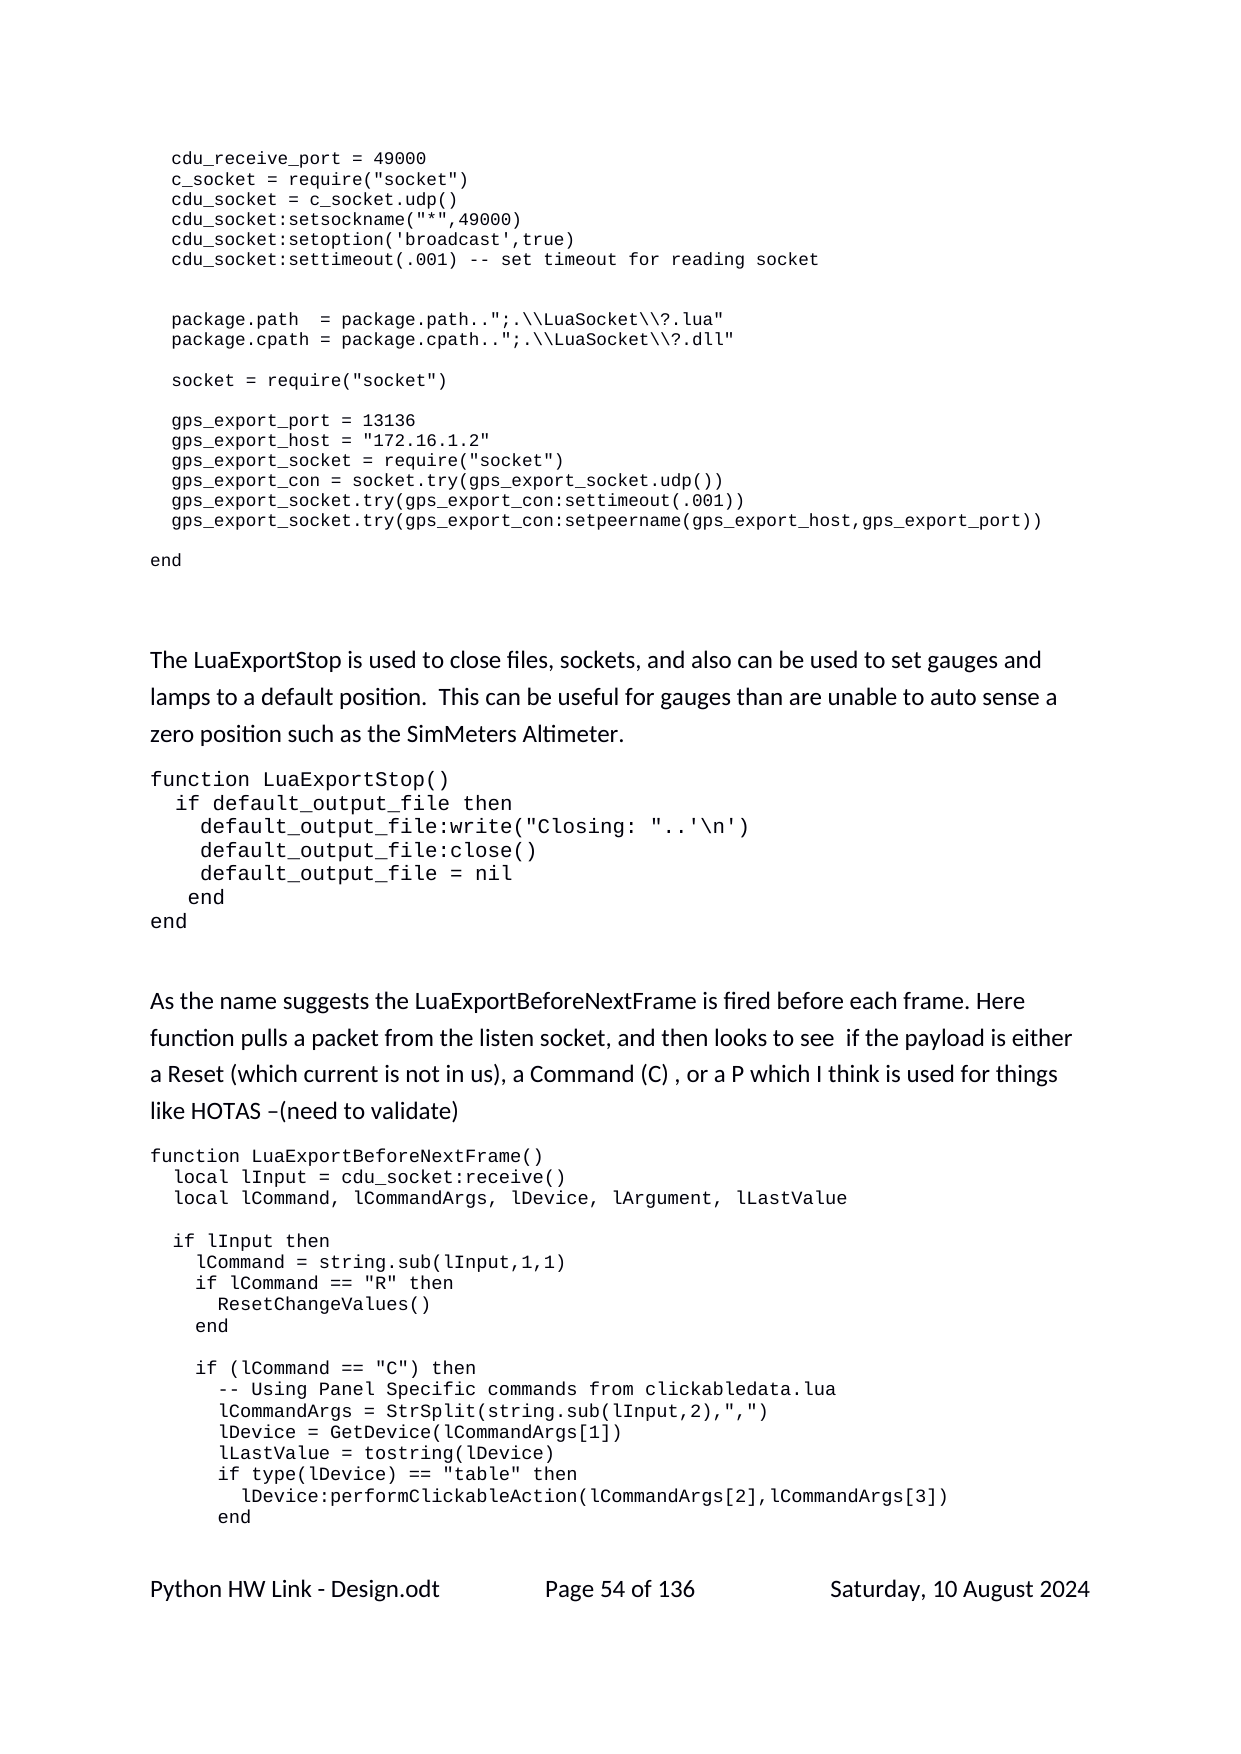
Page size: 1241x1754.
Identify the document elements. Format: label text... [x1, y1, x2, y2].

text gps_export_socket.try(gps_export_con:setpeername(gps_export_host,gps_export_port)) [150, 512, 1090, 532]
text package.path = package.path..";.\\LuaSocket\\?.lua" [150, 311, 1090, 331]
text cdu_socket:setoption('broadcast',true) [150, 230, 1090, 251]
text ResetChangeValues() [150, 1295, 1090, 1316]
text local lCommand, lCommandArgs, lDevice, lArgument, lLastValue [150, 1189, 1090, 1210]
text function LuaExportStop() [150, 769, 1090, 792]
text cdu_socket = c_socket.udp() [150, 190, 1090, 210]
text As the name suggests the LuaExportBeforeNextFrame is fired before each frame. Here function pulls a packet from the listen socket, and then looks to see if the payload is either a Reset (which current is not in us), a Command (C) , or a P which I think is used for things like HOTAS –(need to validate) [150, 986, 1090, 1126]
text lDevice:performClickableAction(lCommandArgs[2],lCommandArgs[3]) [150, 1486, 1090, 1508]
text end [150, 552, 1090, 572]
text gps_export_socket.try(gps_export_con:settimeout(.001)) [150, 492, 1090, 512]
text if lCommand == "R" then [150, 1274, 1090, 1295]
text -- Using Panel Specific commands from clickabledata.lua [150, 1380, 1090, 1401]
text gps_export_port = 13136 [150, 411, 1090, 431]
text c_socket = require("socket") [150, 170, 1090, 190]
text function LuaExportBeforeNextFrame() [150, 1146, 1090, 1168]
text lLastValue = tostring(lDevice) [150, 1444, 1090, 1465]
text The LuaExportStop is used to close files, sockets, and also can be used to set gauges and lamps to a default position. This can be useful for gauges than are unable to auto sense a zero position such as the SimMeters Altimeter. [150, 644, 1090, 748]
text lCommandArgs = StrSplit(string.sub(lInput,2),",") [150, 1401, 1090, 1423]
text end [150, 1316, 1090, 1338]
text end [150, 887, 1090, 911]
text socket = require("socket") [150, 371, 1090, 391]
text if (lCommand == "C") then [150, 1359, 1090, 1380]
text default_output_file:write("Closing: "..'\n') [150, 816, 1090, 840]
text gps_export_socket = require("socket") [150, 452, 1090, 472]
text end [150, 911, 1090, 934]
text cdu_socket:setsockname("*",49000) [150, 210, 1090, 230]
text if type(lDevice) == "table" then [150, 1465, 1090, 1486]
text local lInput = cdu_socket:receive() [150, 1168, 1090, 1189]
text default_output_file:close() [150, 840, 1090, 863]
text end [150, 1508, 1090, 1529]
text cdu_socket:settimeout(.001) -- set timeout for reading socket [150, 251, 1090, 271]
text if default_output_file then [150, 792, 1090, 816]
text lCommand = string.sub(lInput,1,1) [150, 1253, 1090, 1274]
text default_output_file = nil [150, 863, 1090, 887]
text cdu_receive_port = 49000 [150, 150, 1090, 170]
text gps_export_host = "172.16.1.2" [150, 431, 1090, 452]
text package.cpath = package.cpath..";.\\LuaSocket\\?.dll" [150, 331, 1090, 351]
text gps_export_con = socket.try(gps_export_socket.udp()) [150, 472, 1090, 492]
text lDevice = GetDevice(lCommandArgs[1]) [150, 1423, 1090, 1444]
text if lInput then [150, 1231, 1090, 1253]
